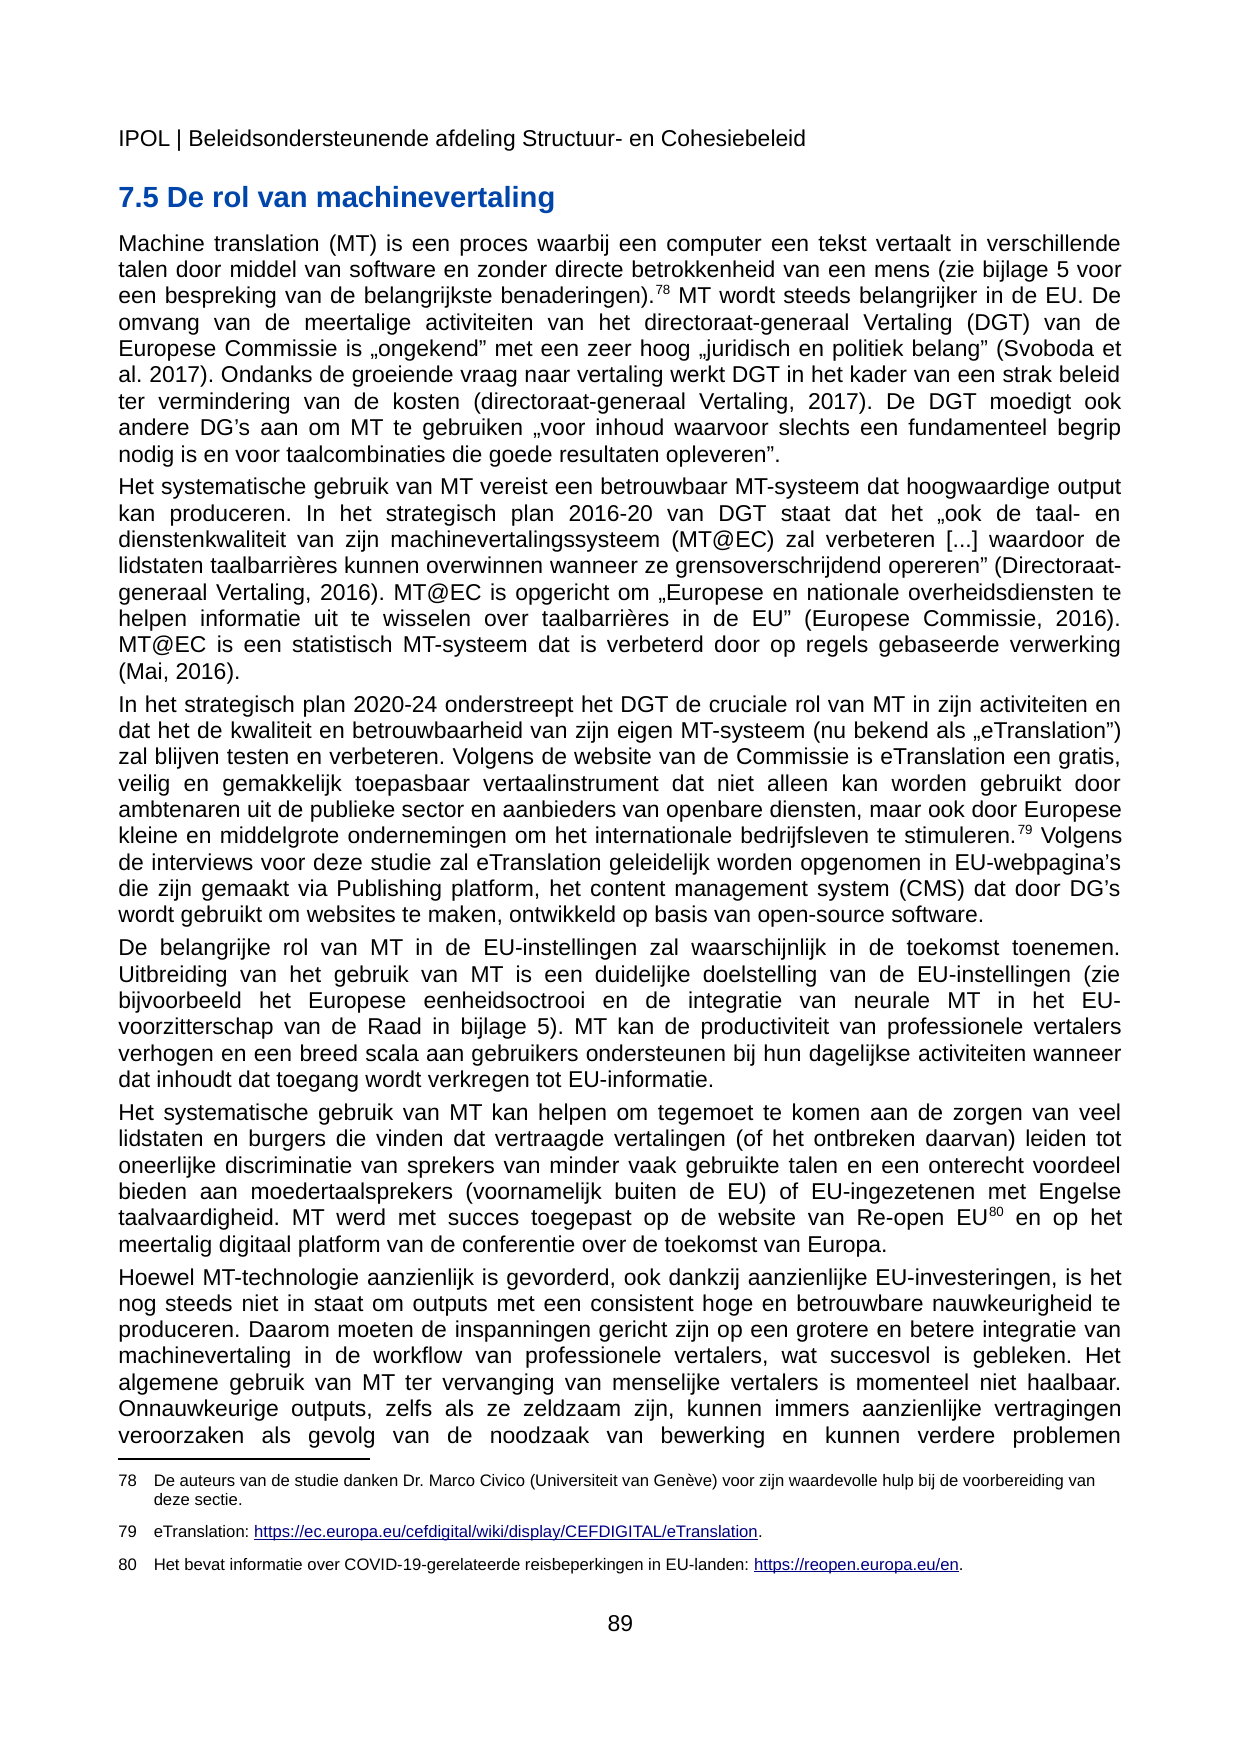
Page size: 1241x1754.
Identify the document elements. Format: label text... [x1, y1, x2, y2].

text Het systematische gebruik van MT kan helpen om tegemoet te komen aan de zorgen van veel lidstaten en burgers die vinden dat vertraagde vertalingen (of het ontbreken daarvan) leiden tot oneerlijke discriminatie van sprekers van minder vaak gebruikte talen en een onterecht voordeel bieden aan moedertaalsprekers (voornamelijk buiten de EU) of EU-ingezetenen met Engelse taalvaardigheid. MT werd met succes toegepast op de website van Re-open EU en op het meertalig digitaal platform van de conferentie over de toekomst van Europa. [118, 1099, 1122, 1257]
text De belangrijke rol van MT in de EU-instellingen zal waarschijnlijk in de toekomst toenemen. Uitbreiding van het gebruik van MT is een duidelijke doelstelling van de EU-instellingen (zie bijvoorbeeld het Europese eenheidsoctrooi en de integratie van neurale MT in het EU-voorzitterschap van de Raad in bijlage 5). MT kan de productiviteit van professionele vertalers verhogen en een breed scala aan gebruikers ondersteunen bij hun dagelijkse activiteiten wanneer dat inhoudt dat toegang wordt verkregen tot EU-informatie. [118, 934, 1122, 1092]
text Hoewel MT-technologie aanzienlijk is gevorderd, ook dankzij aanzienlijke EU-investeringen, is het nog steeds niet in staat om outputs met een consistent hoge en betrouwbare nauwkeurigheid te produceren. Daarom moeten de inspanningen gericht zijn op een grotere en betere integratie van machinevertaling in de workflow van professionele vertalers, wat succesvol is gebleken. Het algemene gebruik van MT ter vervanging van menselijke vertalers is momenteel niet haalbaar. Onnauwkeurige outputs, zelfs als ze zeldzaam zijn, kunnen immers aanzienlijke vertragingen veroorzaken als gevolg van de noodzaak van bewerking en kunnen verdere problemen [118, 1263, 1122, 1448]
subtitle 7.5 De rol van machinevertaling [118, 180, 1122, 214]
text Het bevat informatie over COVID-19-gerelateerde reisbeperkingen in EU-landen: https://reopen.europa.eu/en. [118, 1554, 1122, 1573]
text In het strategisch plan 2020-24 onderstreept het DGT de cruciale rol van MT in zijn activiteiten en dat het de kwaliteit en betrouwbaarheid van zijn eigen MT-systeem (nu bekend als „eTranslation”) zal blijven testen en verbeteren. Volgens de website van de Commissie is eTranslation een gratis, veilig en gemakkelijk toepasbaar vertaalinstrument dat niet alleen kan worden gebruikt door ambtenaren uit de publieke sector en aanbieders van openbare diensten, maar ook door Europese kleine en middelgrote ondernemingen om het internationale bedrijfsleven te stimuleren. Volgens de interviews voor deze studie zal eTranslation geleidelijk worden opgenomen in EU-webpagina’s die zijn gemaakt via Publishing platform, het content management system (CMS) dat door DG’s wordt gebruikt om websites te maken, ontwikkeld op basis van open-source software. [118, 691, 1122, 928]
text eTranslation: https://ec.europa.eu/cefdigital/wiki/display/CEFDIGITAL/eTranslation. [118, 1522, 1122, 1541]
text Machine translation (MT) is een proces waarbij een computer een tekst vertaalt in verschillende talen door middel van software en zonder directe betrokkenheid van een mens (zie bijlage 5 voor een bespreking van de belangrijkste benaderingen). MT wordt steeds belangrijker in de EU. De omvang van de meertalige activiteiten van het directoraat-generaal Vertaling (DGT) van de Europese Commissie is „ongekend” met een zeer hoog „juridisch en politiek belang” (Svoboda et al. 2017). Ondanks de groeiende vraag naar vertaling werkt DGT in het kader van een strak beleid ter vermindering van de kosten (directoraat-generaal Vertaling, 2017). De DGT moedigt ook andere DG’s aan om MT te gebruiken „voor inhoud waarvoor slechts een fundamenteel begrip nodig is en voor taalcombinaties die goede resultaten opleveren”. [118, 230, 1122, 467]
text Het systematische gebruik van MT vereist een betrouwbaar MT-systeem dat hoogwaardige output kan produceren. In het strategisch plan 2016-20 van DGT staat dat het „ook de taal- en dienstenkwaliteit van zijn machinevertalingssysteem (MT@EC) zal verbeteren [...] waardoor de lidstaten taalbarrières kunnen overwinnen wanneer ze grensoverschrijdend opereren” (Directoraat-generaal Vertaling, 2016). MT@EC is opgericht om „Europese en nationale overheidsdiensten te helpen informatie uit te wisselen over taalbarrières in de EU” (Europese Commissie, 2016). MT@EC is een statistisch MT-systeem dat is verbeterd door op regels gebaseerde verwerking (Mai, 2016). [118, 473, 1122, 684]
text De auteurs van de studie danken Dr. Marco Civico (Universiteit van Genève) voor zijn waardevolle hulp bij de voorbereiding van deze sectie. [118, 1471, 1122, 1509]
